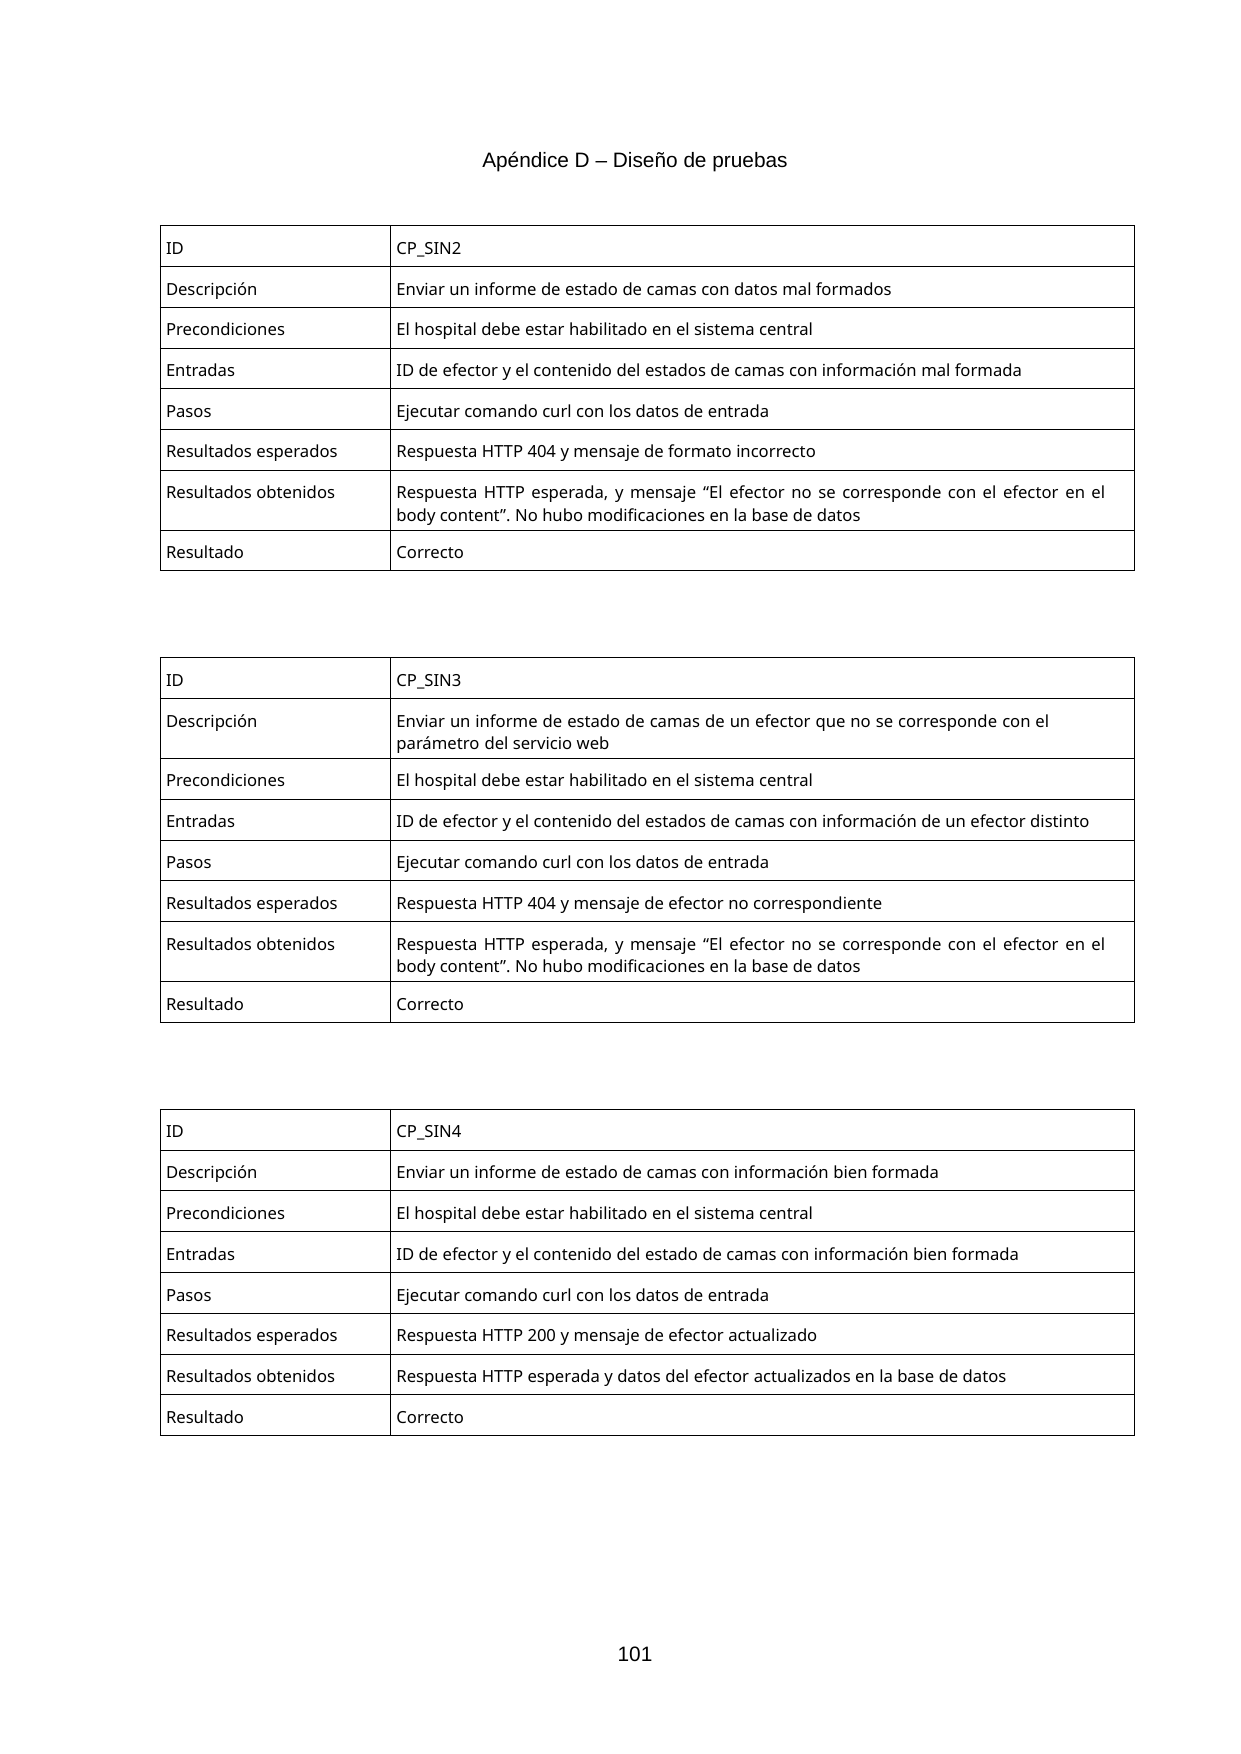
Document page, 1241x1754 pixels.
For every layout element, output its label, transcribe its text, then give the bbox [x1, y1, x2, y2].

table_header CP_SIN2 [391, 226, 1134, 266]
table_cell Resultado [161, 1395, 390, 1435]
table_cell Resultados obtenidos [161, 922, 390, 981]
table_cell Respuesta HTTP esperada y datos del efector actualizados en la base de datos [391, 1355, 1134, 1394]
table_cell Correcto [391, 982, 1134, 1022]
table_cell Respuesta HTTP 404 y mensaje de efector no correspondiente [391, 881, 1134, 921]
table_cell Resultados esperados [161, 1314, 390, 1353]
table_cell Ejecutar comando curl con los datos de entrada [391, 841, 1134, 880]
table_header ID [161, 658, 390, 698]
table_cell Correcto [391, 531, 1134, 570]
table_cell Respuesta HTTP esperada, y mensaje “El efector no se corresponde con el efector en el body content”. No hubo modificaciones en la base de datos [391, 471, 1134, 530]
table_cell Resultados obtenidos [161, 1355, 390, 1394]
table_cell Resultado [161, 982, 390, 1022]
table_cell Correcto [391, 1395, 1134, 1435]
table_cell Pasos [161, 389, 390, 429]
table_cell Respuesta HTTP 200 y mensaje de efector actualizado [391, 1314, 1134, 1353]
table_cell Resultado [161, 531, 390, 570]
table_cell Ejecutar comando curl con los datos de entrada [391, 1273, 1134, 1313]
table_cell ID de efector y el contenido del estados de camas con información de un efector distinto [391, 800, 1134, 839]
table_cell ID de efector y el contenido del estados de camas con información mal formada [391, 349, 1134, 388]
table_cell Respuesta HTTP 404 y mensaje de formato incorrecto [391, 430, 1134, 469]
table_cell Resultados esperados [161, 881, 390, 921]
table_cell Enviar un informe de estado de camas con información bien formada [391, 1151, 1134, 1190]
table_cell El hospital debe estar habilitado en el sistema central [391, 308, 1134, 347]
table_cell Respuesta HTTP esperada, y mensaje “El efector no se corresponde con el efector en el body content”. No hubo modificaciones en la base de datos [391, 922, 1134, 981]
table_cell Pasos [161, 841, 390, 880]
table_cell Enviar un informe de estado de camas de un efector que no se corresponde con el parámetro del servicio web [391, 699, 1134, 758]
table_cell ID de efector y el contenido del estado de camas con información bien formada [391, 1232, 1134, 1272]
table_cell Resultados esperados [161, 430, 390, 469]
table_cell Descripción [161, 699, 390, 758]
table_cell Precondiciones [161, 1191, 390, 1231]
table_cell Ejecutar comando curl con los datos de entrada [391, 389, 1134, 429]
table_cell Entradas [161, 1232, 390, 1272]
table_cell Descripción [161, 1151, 390, 1190]
table_cell Enviar un informe de estado de camas con datos mal formados [391, 267, 1134, 307]
table_cell El hospital debe estar habilitado en el sistema central [391, 1191, 1134, 1231]
table_cell Precondiciones [161, 759, 390, 799]
table_header CP_SIN3 [391, 658, 1134, 698]
table_header ID [161, 1110, 390, 1149]
table_cell Pasos [161, 1273, 390, 1313]
table_header ID [161, 226, 390, 266]
table_cell Entradas [161, 349, 390, 388]
table_cell Entradas [161, 800, 390, 839]
table_cell El hospital debe estar habilitado en el sistema central [391, 759, 1134, 799]
table_header CP_SIN4 [391, 1110, 1134, 1149]
table_cell Resultados obtenidos [161, 471, 390, 530]
table_cell Precondiciones [161, 308, 390, 347]
table_cell Descripción [161, 267, 390, 307]
